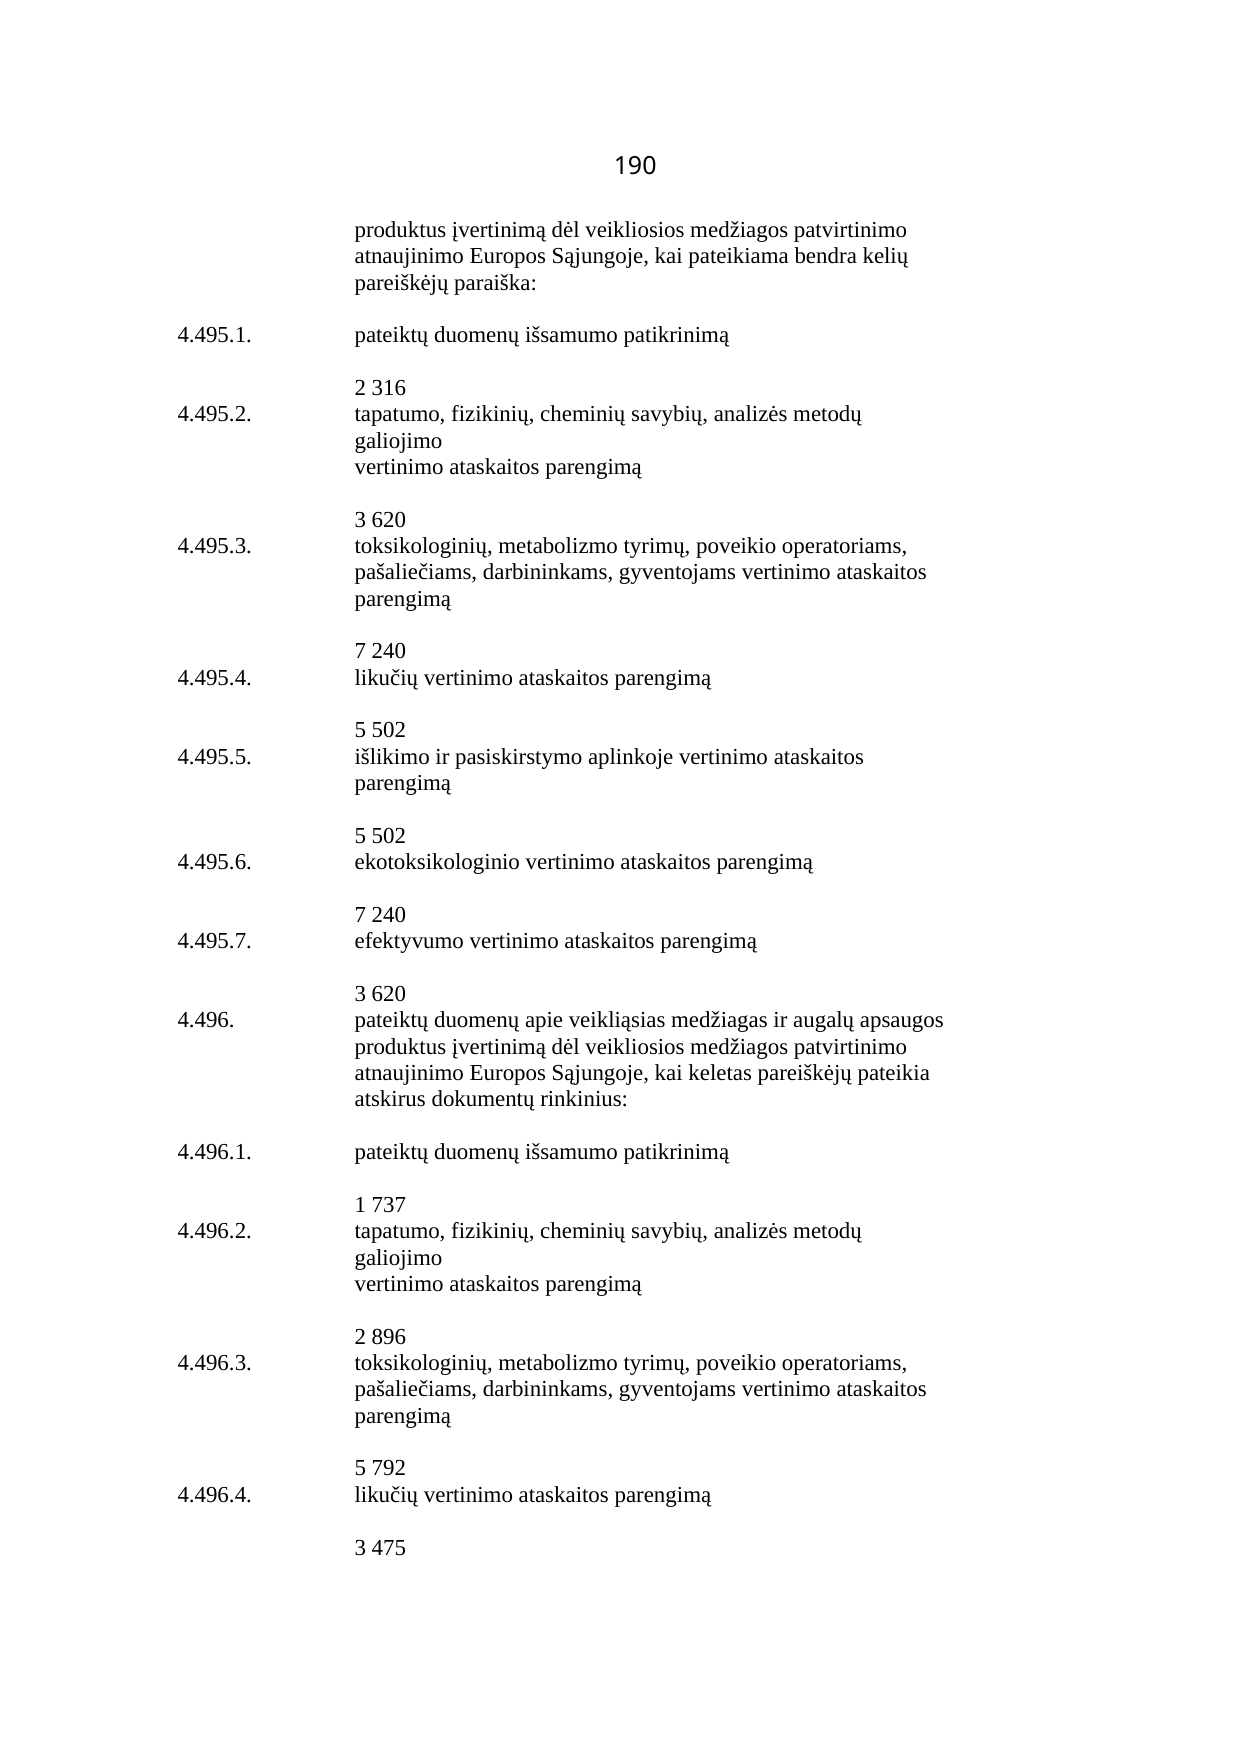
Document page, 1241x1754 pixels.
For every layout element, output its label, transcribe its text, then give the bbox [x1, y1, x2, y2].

text parengimą 7 240 [354, 585, 945, 664]
text 4.495.6. ekotoksikologinio vertinimo ataskaitos parengimą 7 240 [177, 848, 945, 927]
text 4.495.2. tapatumo, fizikinių, cheminių savybių, analizės metodų galiojimo [177, 400, 945, 453]
text 4.496. pateiktų duomenų apie veikliąsias medžiagas ir augalų apsaugos [177, 1006, 945, 1033]
text 4.496.3. toksikologinių, metabolizmo tyrimų, poveikio operatoriams, [177, 1349, 945, 1375]
text 4.496.4. likučių vertinimo ataskaitos parengimą 3 475 [177, 1481, 945, 1560]
text pareiškėjų paraiška: [354, 268, 945, 321]
text pašaliečiams, darbininkams, gyventojams vertinimo ataskaitos [354, 558, 945, 585]
text atnaujinimo Europos Sąjungoje, kai keletas pareiškėjų pateikia [354, 1059, 945, 1086]
text atnaujinimo Europos Sąjungoje, kai pateikiama bendra kelių [354, 242, 945, 268]
text 4.495.5. išlikimo ir pasiskirstymo aplinkoje vertinimo ataskaitos parengimą 5 502 [177, 743, 945, 848]
text pašaliečiams, darbininkams, gyventojams vertinimo ataskaitos [354, 1375, 945, 1402]
text 4.495.4. likučių vertinimo ataskaitos parengimą 5 502 [177, 664, 945, 743]
text vertinimo ataskaitos parengimą 2 896 [354, 1270, 945, 1349]
text 4.495.3. toksikologinių, metabolizmo tyrimų, poveikio operatoriams, [177, 532, 945, 558]
text vertinimo ataskaitos parengimą 3 620 [354, 453, 945, 532]
text 4.496.2. tapatumo, fizikinių, cheminių savybių, analizės metodų galiojimo [177, 1217, 945, 1270]
text produktus įvertinimą dėl veikliosios medžiagos patvirtinimo [354, 216, 945, 242]
text atskirus dokumentų rinkinius: [354, 1086, 945, 1138]
text 4.496.1. pateiktų duomenų išsamumo patikrinimą 1 737 [177, 1138, 945, 1217]
text 4.495.7. efektyvumo vertinimo ataskaitos parengimą 3 620 [177, 927, 945, 1006]
text 4.495.1. pateiktų duomenų išsamumo patikrinimą 2 316 [177, 321, 945, 400]
text produktus įvertinimą dėl veikliosios medžiagos patvirtinimo [354, 1033, 945, 1059]
text parengimą 5 792 [354, 1402, 945, 1481]
